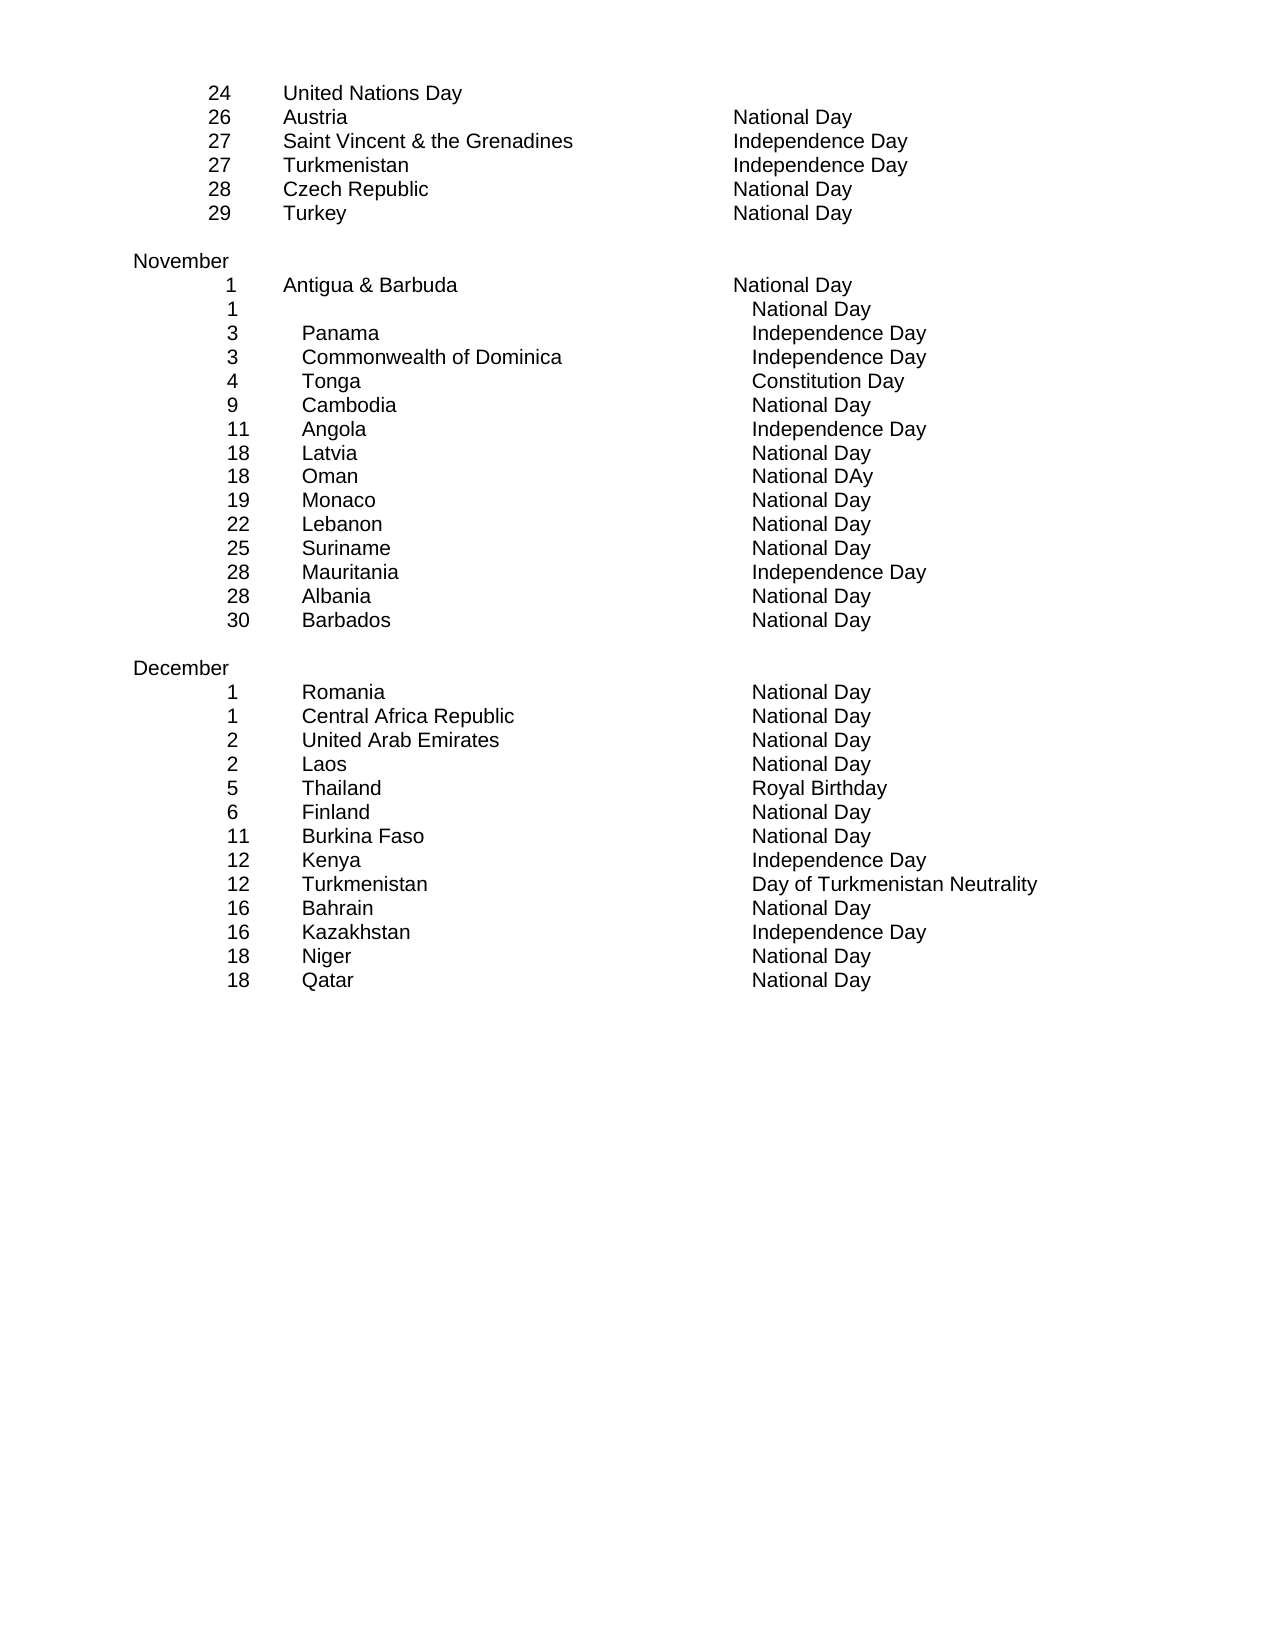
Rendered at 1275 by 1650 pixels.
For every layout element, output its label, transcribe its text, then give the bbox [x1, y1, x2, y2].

text 28 Mauritania Independence Day [133, 560, 1181, 584]
text 3 Panama Independence Day [133, 321, 1181, 344]
text 16 Kazakhstan Independence Day [133, 919, 1181, 943]
text 25 Suriname National Day [133, 536, 1181, 560]
text 2 United Arab Emirates National Day [133, 728, 1181, 752]
text 2 Laos National Day [133, 752, 1181, 776]
text 28 Czech Republic National Day [208, 177, 1181, 201]
text 18 Latvia National Day [133, 440, 1181, 464]
text 4 Tonga Constitution Day [133, 368, 1181, 392]
text 27 Turkmenistan Independence Day [208, 153, 1181, 177]
text December [133, 656, 1181, 680]
text 19 Monaco National Day [133, 488, 1181, 512]
text 18 Qatar National Day [133, 967, 1181, 991]
text 28 Albania National Day [133, 584, 1181, 608]
text 12 Kenya Independence Day [133, 848, 1181, 872]
text 22 Lebanon National Day [133, 512, 1181, 536]
text 18 Niger National Day [133, 943, 1181, 967]
text 6 Finland National Day [133, 800, 1181, 824]
text 1 Antigua & Barbuda National Day [133, 273, 1181, 297]
text November [133, 249, 1181, 273]
text 30 Barbados National Day [133, 608, 1181, 632]
text 29 Turkey National Day [208, 201, 1181, 225]
text 11 Burkina Faso National Day [133, 824, 1181, 848]
text 1 Romania National Day [227, 680, 1181, 704]
text 11 Angola Independence Day [133, 416, 1181, 440]
text 27 Saint Vincent & the Grenadines Independence Day [208, 129, 1181, 153]
text 26 Austria National Day [208, 105, 1181, 129]
text 5 Thailand Royal Birthday [133, 776, 1181, 800]
text 16 Bahrain National Day [133, 896, 1181, 919]
text 3 Commonwealth of Dominica Independence Day [133, 344, 1181, 368]
text 12 Turkmenistan Day of Turkmenistan Neutrality [133, 872, 1181, 896]
text 1 Central Africa Republic National Day [133, 704, 1181, 728]
list United Nations Day [208, 81, 1181, 105]
text 9 Cambodia National Day [133, 392, 1181, 416]
text 18 Oman National DAy [133, 464, 1181, 488]
text 1 National Day [133, 297, 1181, 321]
